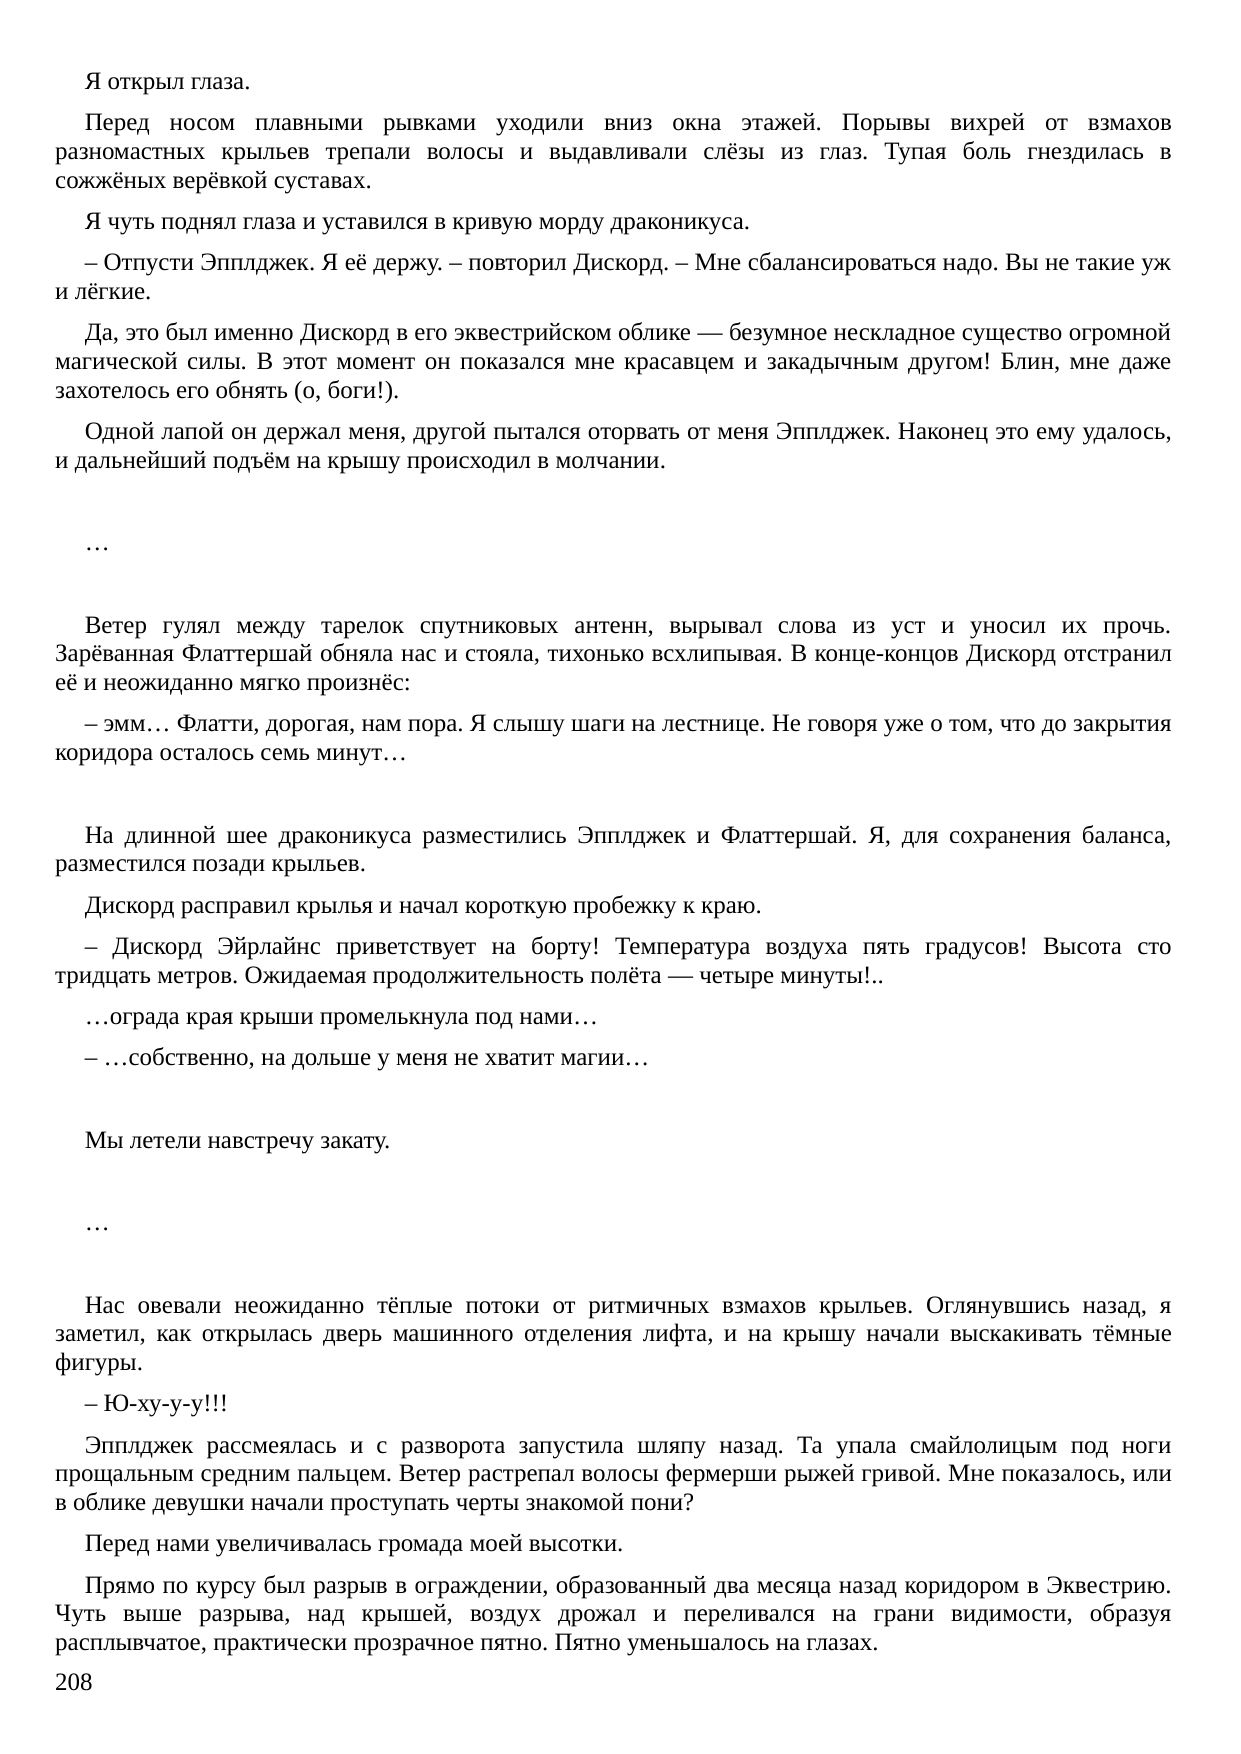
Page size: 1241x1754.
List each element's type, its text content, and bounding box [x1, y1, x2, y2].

text … [55, 1207, 1173, 1236]
text Прямо по курсу был разрыв в ограждении, образованный два месяца назад коридором в Эквестрию. Чуть выше разрыва, над крышей, воздух дрожал и переливался на грани видимости, образуя расплывчатое, практически прозрачное пятно. Пятно уменьшалось на глазах. [55, 1570, 1173, 1656]
text …ограда края крыши промелькнула под нами… [55, 1001, 1173, 1030]
text – Дискорд Эйрлайнс приветствует на борту! Температура воздуха пять градусов! Высота сто тридцать метров. Ожидаемая продолжительность полёта — четыре минуты!.. [55, 931, 1173, 988]
text Я открыл глаза. [55, 66, 1173, 95]
text – Отпусти Эпплджек. Я её держу. – повторил Дискорд. – Мне сбалансироваться надо. Вы не такие уж и лёгкие. [55, 247, 1173, 305]
text – …собственно, на дольше у меня не хватит магии… [55, 1042, 1173, 1071]
text Перед носом плавными рывками уходили вниз окна этажей. Порывы вихрей от взмахов разномастных крыльев трепали волосы и выдавливали слёзы из глаз. Тупая боль гнездилась в сожжёных верёвкой суставах. [55, 107, 1173, 193]
text На длинной шее драконикуса разместились Эпплджек и Флаттершай. Я, для сохранения баланса, разместился позади крыльев. [55, 820, 1173, 877]
text … [55, 527, 1173, 556]
text Одной лапой он держал меня, другой пытался оторвать от меня Эпплджек. Наконец это ему удалось, и дальнейший подъём на крышу происходил в молчании. [55, 416, 1173, 473]
text Да, это был именно Дискорд в его эквестрийском облике — безумное нескладное существо огромной магической силы. В этот момент он показался мне красавцем и закадычным другом! Блин, мне даже захотелось его обнять (о, боги!). [55, 317, 1173, 403]
text – Ю-ху-у-у!!! [55, 1388, 1173, 1417]
text Нас овевали неожиданно тёплые потоки от ритмичных взмахов крыльев. Оглянувшись назад, я заметил, как открылась дверь машинного отделения лифта, и на крышу начали выскакивать тёмные фигуры. [55, 1290, 1173, 1376]
text Дискорд расправил крылья и начал короткую пробежку к краю. [55, 890, 1173, 918]
text Я чуть поднял глаза и уставился в кривую морду драконикуса. [55, 206, 1173, 235]
text Мы летели навстречу закату. [55, 1125, 1173, 1153]
text – эмм… Флатти, дорогая, нам пора. Я слышу шаги на лестнице. Не говоря уже о том, что до закрытия коридора осталось семь минут… [55, 708, 1173, 766]
text Перед нами увеличивалась громада моей высотки. [55, 1528, 1173, 1557]
text Ветер гулял между тарелок спутниковых антенн, вырывал слова из уст и уносил их прочь. Зарёванная Флаттершай обняла нас и стояла, тихонько всхлипывая. В конце-концов Дискорд отстранил её и неожиданно мягко произнёс: [55, 610, 1173, 696]
text Эпплджек рассмеялась и с разворота запустила шляпу назад. Та упала смайлолицым под ноги прощальным средним пальцем. Ветер растрепал волосы фермерши рыжей гривой. Мне показалось, или в облике девушки начали проступать черты знакомой пони? [55, 1430, 1173, 1516]
